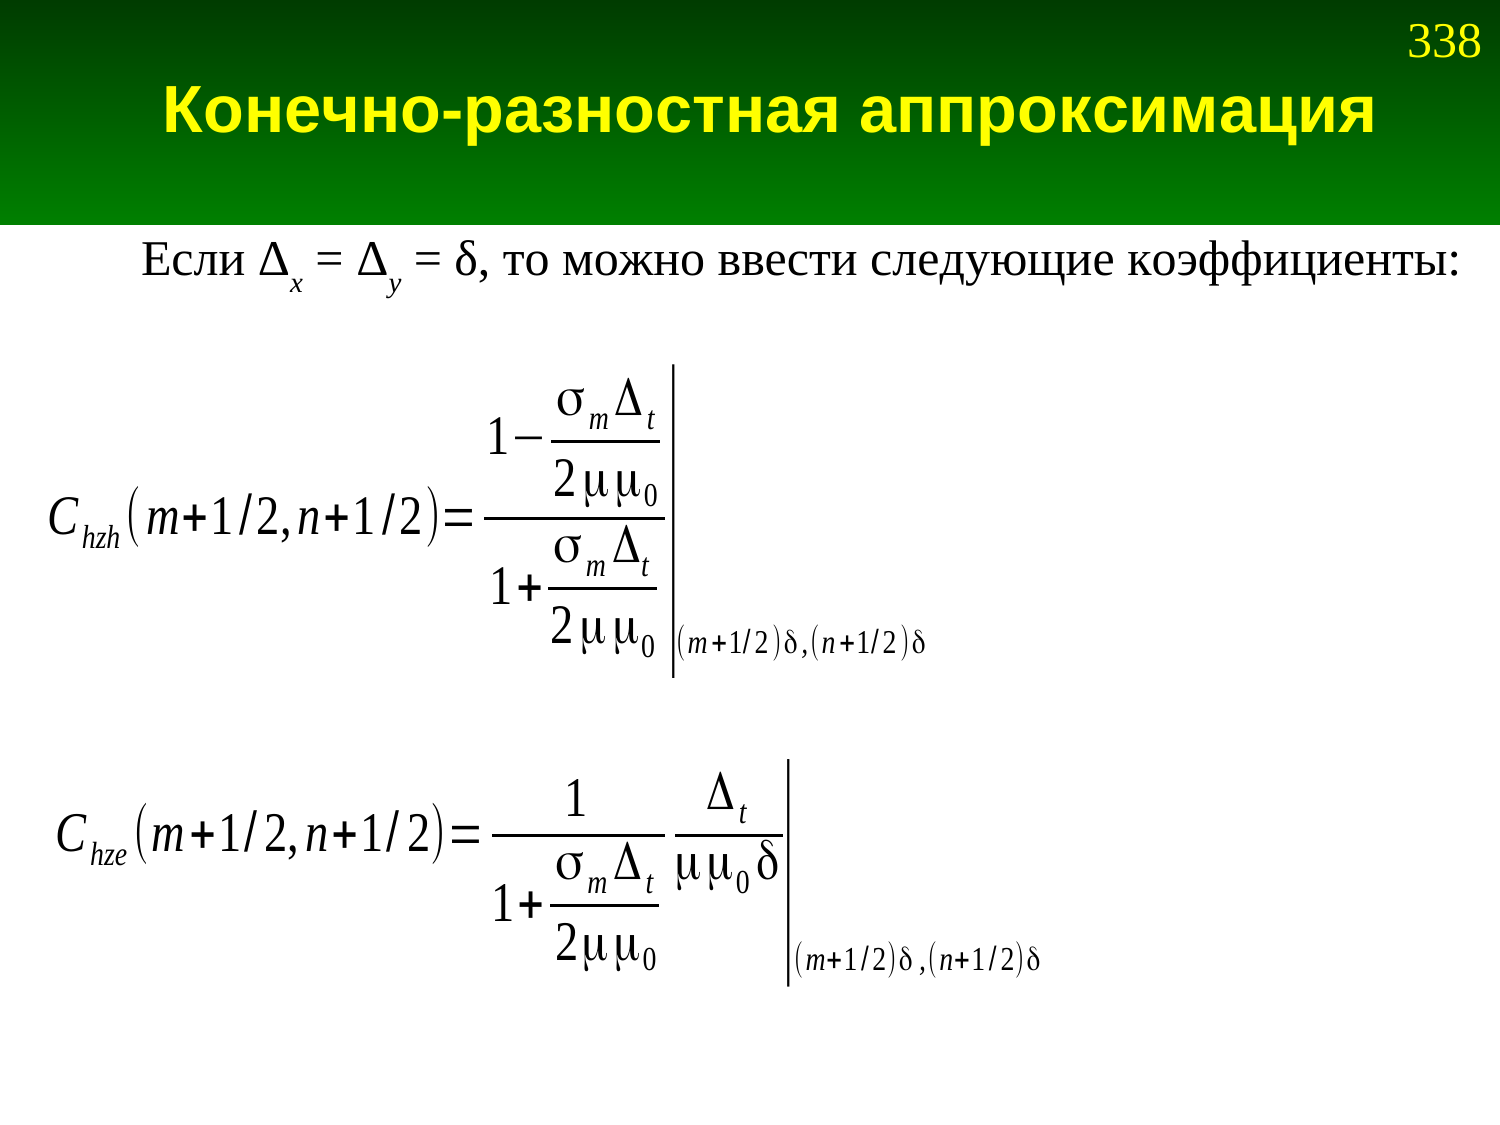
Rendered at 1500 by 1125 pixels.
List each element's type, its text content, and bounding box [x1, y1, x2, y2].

chart [35, 359, 937, 680]
title Конечно-разностная аппроксимация [100, 7, 1441, 204]
chart [43, 756, 1053, 991]
text_box Если Δx = Δy = δ, то можно ввести следующие коэффициенты: [126, 218, 1477, 306]
